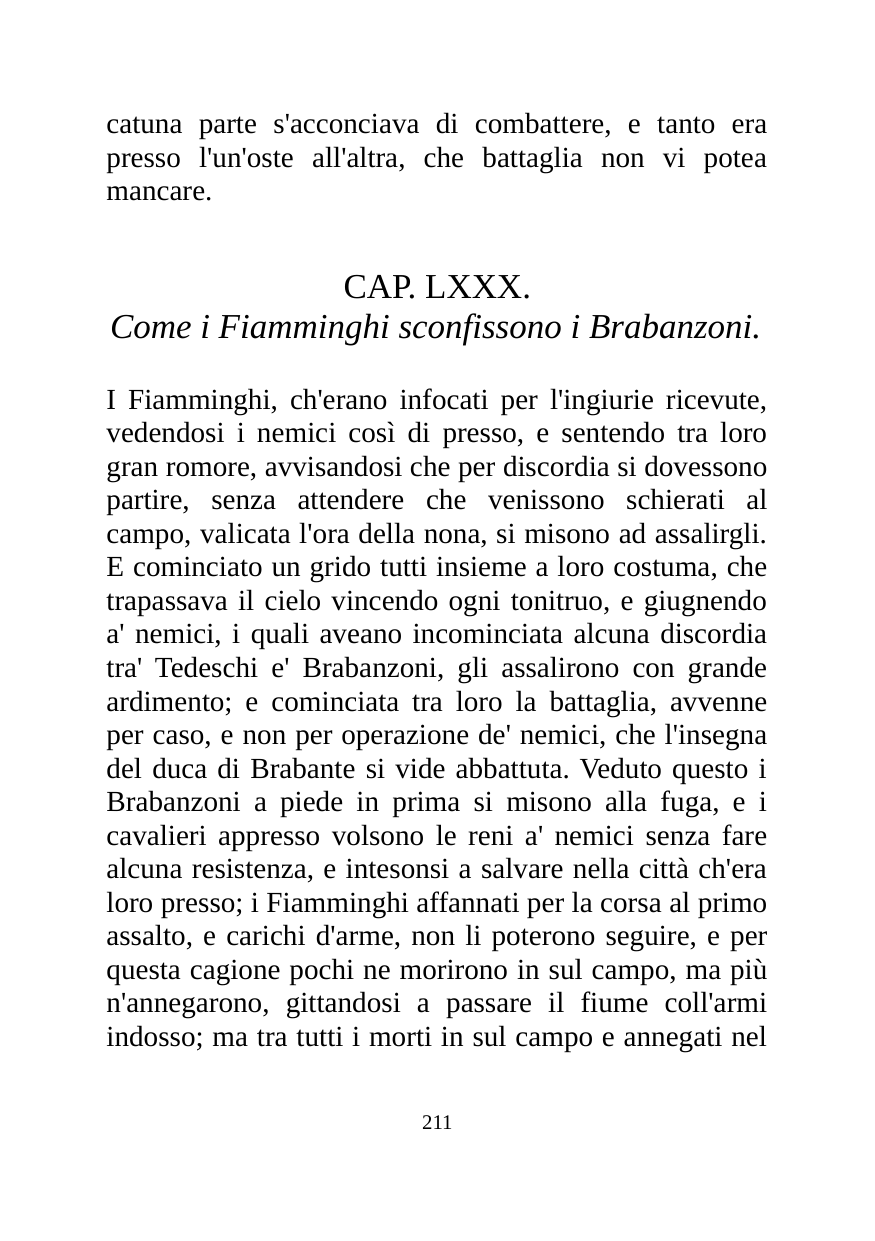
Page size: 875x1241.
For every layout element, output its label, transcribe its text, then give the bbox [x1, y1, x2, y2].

text I Fiamminghi, ch'erano infocati per l'ingiurie ricevute, vedendosi i nemici così di presso, e sentendo tra loro gran romore, avvisandosi che per discordia si dovessono partire, senza attendere che venissono schierati al campo, valicata l'ora della nona, si misono ad assalirgli. E cominciato un grido tutti insieme a loro costuma, che trapassava il cielo vincendo ogni tonitruo, e giugnendo a' nemici, i quali aveano incominciata alcuna discordia tra' Tedeschi e' Brabanzoni, gli assalirono con grande ardimento; e cominciata tra loro la battaglia, avvenne per caso, e non per operazione de' nemici, che l'insegna del duca di Brabante si vide abbattuta. Veduto questo i Brabanzoni a piede in prima si misono alla fuga, e i cavalieri appresso volsono le reni a' nemici senza fare alcuna resistenza, e intesonsi a salvare nella città ch'era loro presso; i Fiamminghi affannati per la corsa al primo assalto, e carichi d'arme, non li poterono seguire, e per questa cagione pochi ne morirono in sul campo, ma più n'annegarono, gittandosi a passare il fiume coll'armi indosso; ma tra tutti i morti in sul campo e annegati nel [106, 382, 768, 1053]
subtitle CAP. LXXX. Come i Fiamminghi sconfissono i Brabanzoni. [106, 266, 768, 346]
text catuna parte s'acconciava di combattere, e tanto era presso l'un'oste all'altra, che battaglia non vi potea mancare. [106, 106, 768, 207]
